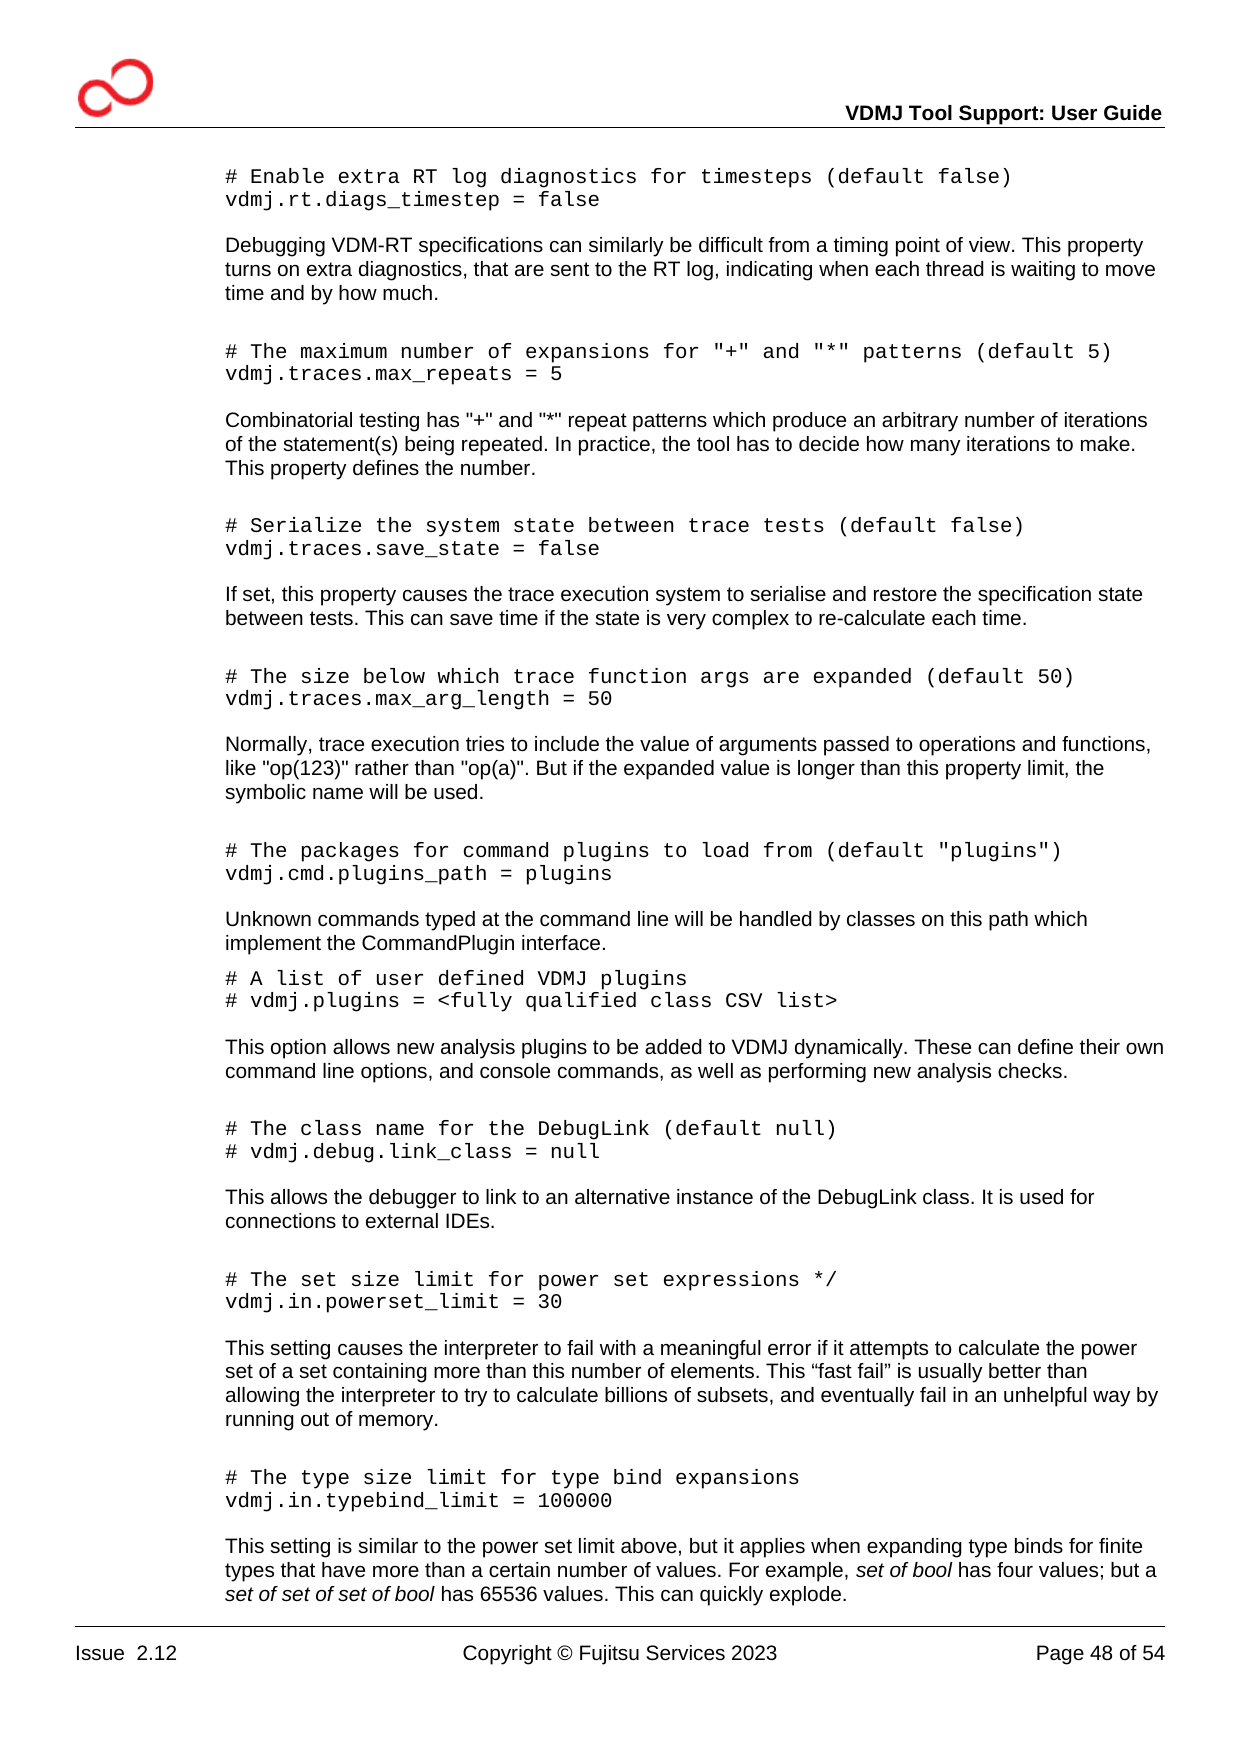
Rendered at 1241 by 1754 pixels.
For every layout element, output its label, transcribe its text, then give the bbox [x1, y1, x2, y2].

text This allows the debugger to link to an alternative instance of the DebugLink class. It is used for connections to external IDEs. [225, 1185, 1165, 1233]
text # Serialize the system state between trace tests (default false) [225, 515, 1165, 537]
text vdmj.rt.diags_timestep = false [225, 188, 1165, 211]
text # vdmj.debug.link_class = null [225, 1140, 1165, 1163]
text # The maximum number of expansions for "+" and "*" patterns (default 5) [225, 340, 1165, 363]
text Unknown commands typed at the command line will be handled by classes on this path which implement the CommandPlugin interface. [225, 907, 1165, 955]
text vdmj.traces.max_repeats = 5 [225, 363, 1165, 385]
text Combinatorial testing has "+" and "*" repeat patterns which produce an arbitrary number of iterations of the statement(s) being repeated. In practice, the tool has to decide how many iterations to make. This property defines the number. [225, 408, 1165, 480]
text Debugging VDM-RT specifications can similarly be difficult from a timing point of view. This property turns on extra diagnostics, that are sent to the RT log, indicating when each thread is waiting to move time and by how much. [225, 233, 1165, 305]
text # The packages for command plugins to load from (default "plugins") [225, 839, 1165, 862]
text Normally, trace execution tries to include the value of arguments passed to operations and functions, like "op(123)" rather than "op(a)". But if the expanded value is longer than this property limit, the symbolic name will be used. [225, 733, 1165, 804]
picture [78, 52, 153, 127]
text This setting causes the interpreter to fail with a meaningful error if it attempts to calculate the power set of a set containing more than this number of elements. This “fast fail” is usually better than allowing the interpreter to try to calculate billions of subsets, and eventually fail in an unhelpful way by running out of memory. [225, 1336, 1165, 1432]
text # vdmj.plugins = <fully qualified class CSV list> [225, 990, 1165, 1012]
text This setting is similar to the power set limit above, but it applies when expanding type binds for finite types that have more than a certain number of values. For example, set of bool has four values; but a set of set of set of bool has 65536 values. This can quickly explode. [225, 1534, 1165, 1606]
text # Enable extra RT log diagnostics for timesteps (default false) [225, 166, 1165, 188]
text If set, this property causes the trace execution system to serialise and restore the specification state between tests. This can save time if the state is very complex to re-calculate each time. [225, 582, 1165, 630]
text # The type size limit for type bind expansions [225, 1467, 1165, 1489]
text # The set size limit for power set expressions */ [225, 1268, 1165, 1291]
text # A list of user defined VDMJ plugins [225, 967, 1165, 990]
text # The class name for the DebugLink (default null) [225, 1118, 1165, 1140]
text vdmj.traces.save_state = false [225, 537, 1165, 560]
text vdmj.in.typebind_limit = 100000 [225, 1489, 1165, 1512]
text This option allows new analysis plugins to be added to VDMJ dynamically. These can define their own command line options, and console commands, as well as performing new analysis checks. [225, 1035, 1165, 1083]
text vdmj.traces.max_arg_length = 50 [225, 688, 1165, 710]
text vdmj.in.powerset_limit = 30 [225, 1291, 1165, 1313]
text vdmj.cmd.plugins_path = plugins [225, 862, 1165, 884]
text # The size below which trace function args are expanded (default 50) [225, 665, 1165, 688]
